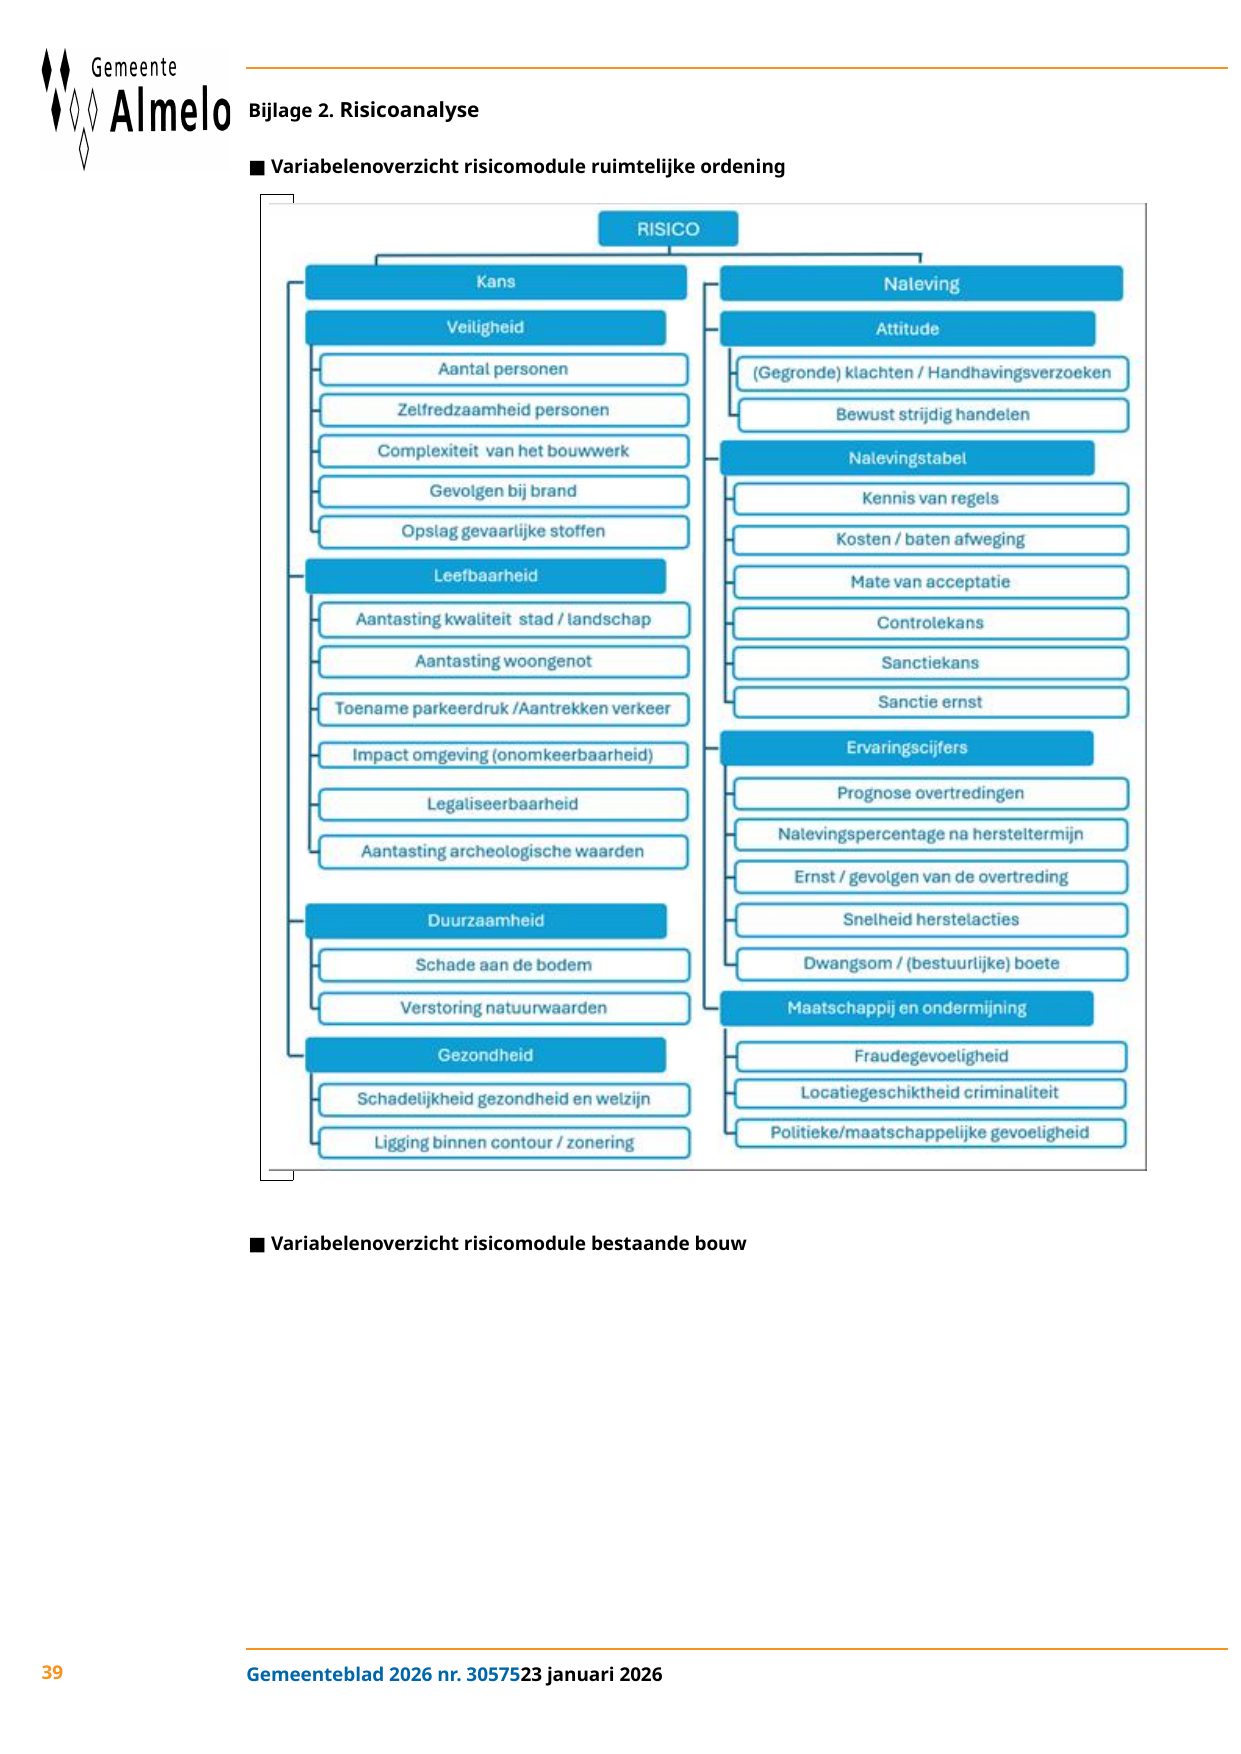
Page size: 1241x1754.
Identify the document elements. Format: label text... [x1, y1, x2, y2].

text ■ Variabelenoverzicht risicomodule bestaande bouw [248, 1231, 1152, 1256]
text ■ Variabelenoverzicht risicomodule ruimtelijke ordening [248, 153, 1152, 179]
text Bijlage 2. Risicoanalyse [248, 95, 1152, 123]
picture [268, 203, 1147, 1171]
picture [41, 47, 231, 172]
